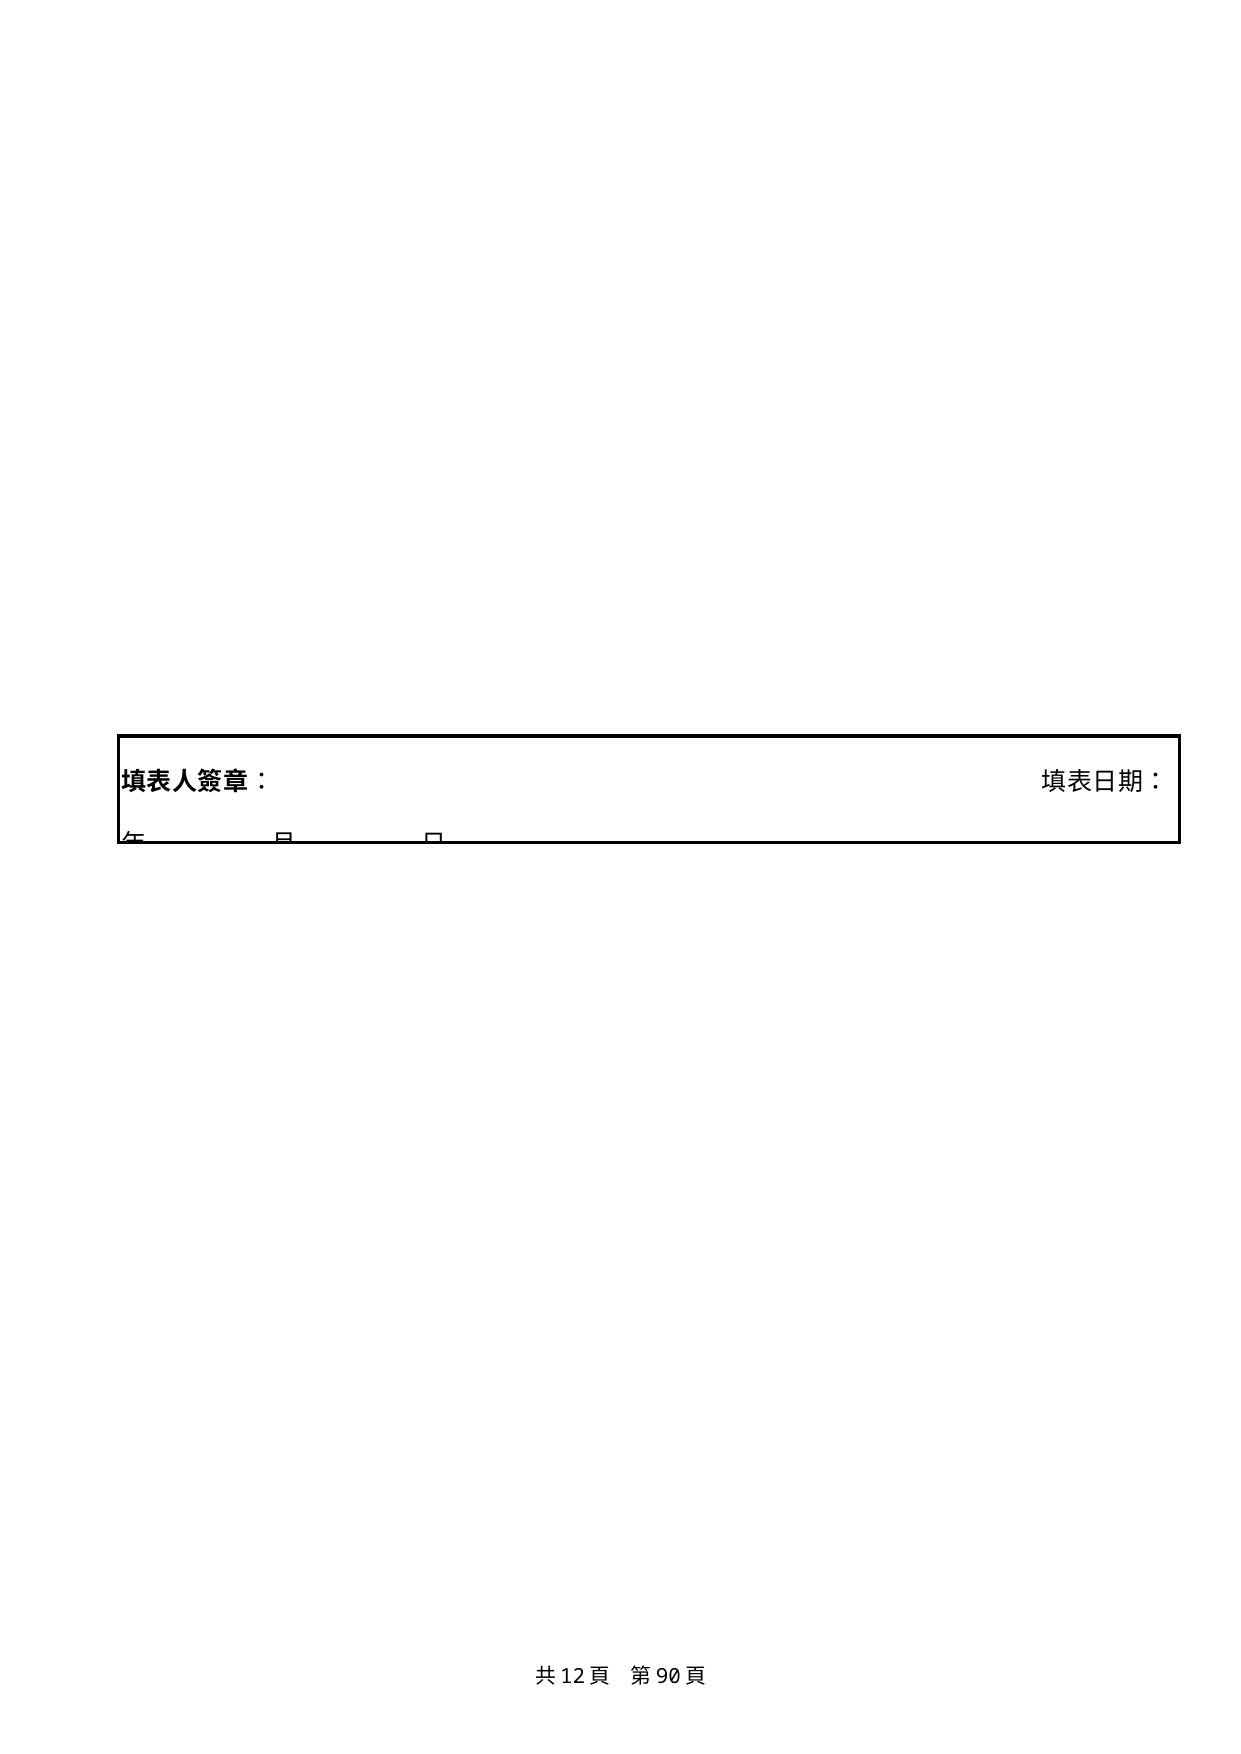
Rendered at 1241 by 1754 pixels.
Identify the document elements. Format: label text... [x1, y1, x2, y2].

table_cell 填表人簽章： 填表日期： 年 月 日 [120, 738, 1178, 841]
